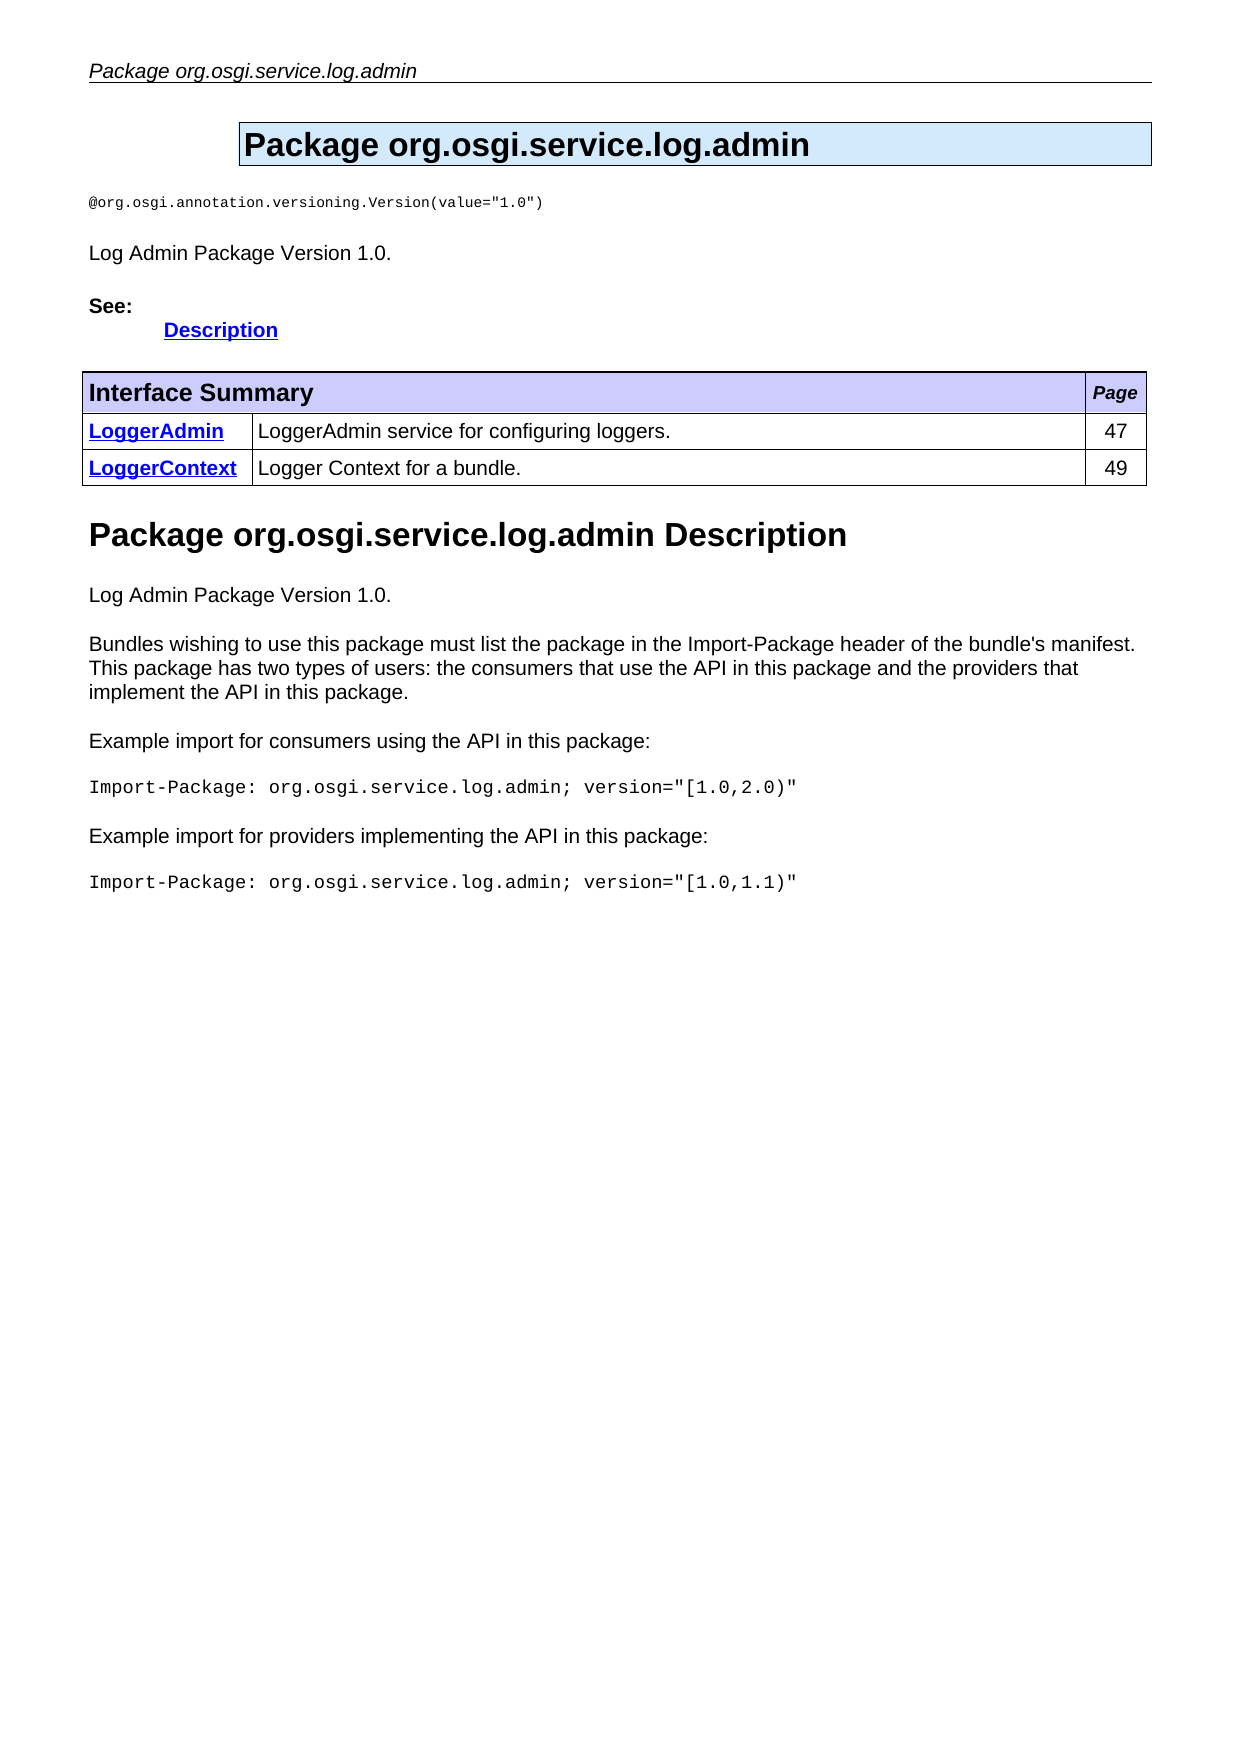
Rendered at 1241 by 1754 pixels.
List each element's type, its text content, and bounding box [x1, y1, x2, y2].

table_cell Logger Context for a bundle. [253, 450, 1085, 485]
table_cell LoggerAdmin [83, 414, 252, 449]
text Package org.osgi.service.log.admin Description [88, 515, 1152, 553]
text Log Admin Package Version 1.0. [88, 583, 1152, 607]
text Bundles wishing to use this package must list the package in the Import-Package header of the bundle's manifest. This package has two types of users: the consumers that use the API in this package and the providers that implement the API in this package. [88, 632, 1152, 703]
table_header Interface Summary [83, 373, 1085, 412]
text Description [163, 318, 1152, 342]
subtitle Package org.osgi.service.log.admin [240, 123, 1151, 165]
text Example import for consumers using the API in this package: [88, 728, 1152, 752]
table_header Page [1086, 373, 1146, 412]
text See: [88, 294, 1152, 318]
table_cell 48 [1086, 450, 1146, 485]
text Log Admin Package Version 1.0. [88, 241, 1152, 265]
table_cell 46 [1086, 414, 1146, 449]
text Import-Package: org.osgi.service.log.admin; version="[1.0,1.1)" [88, 873, 1152, 894]
text Import-Package: org.osgi.service.log.admin; version="[1.0,2.0)" [88, 777, 1152, 799]
table_cell LoggerAdmin service for configuring loggers. [253, 414, 1085, 449]
text Example import for providers implementing the API in this package: [88, 824, 1152, 848]
text @org.osgi.annotation.versioning.Version(value="1.0") [88, 195, 1152, 212]
table_cell LoggerContext [83, 450, 252, 485]
